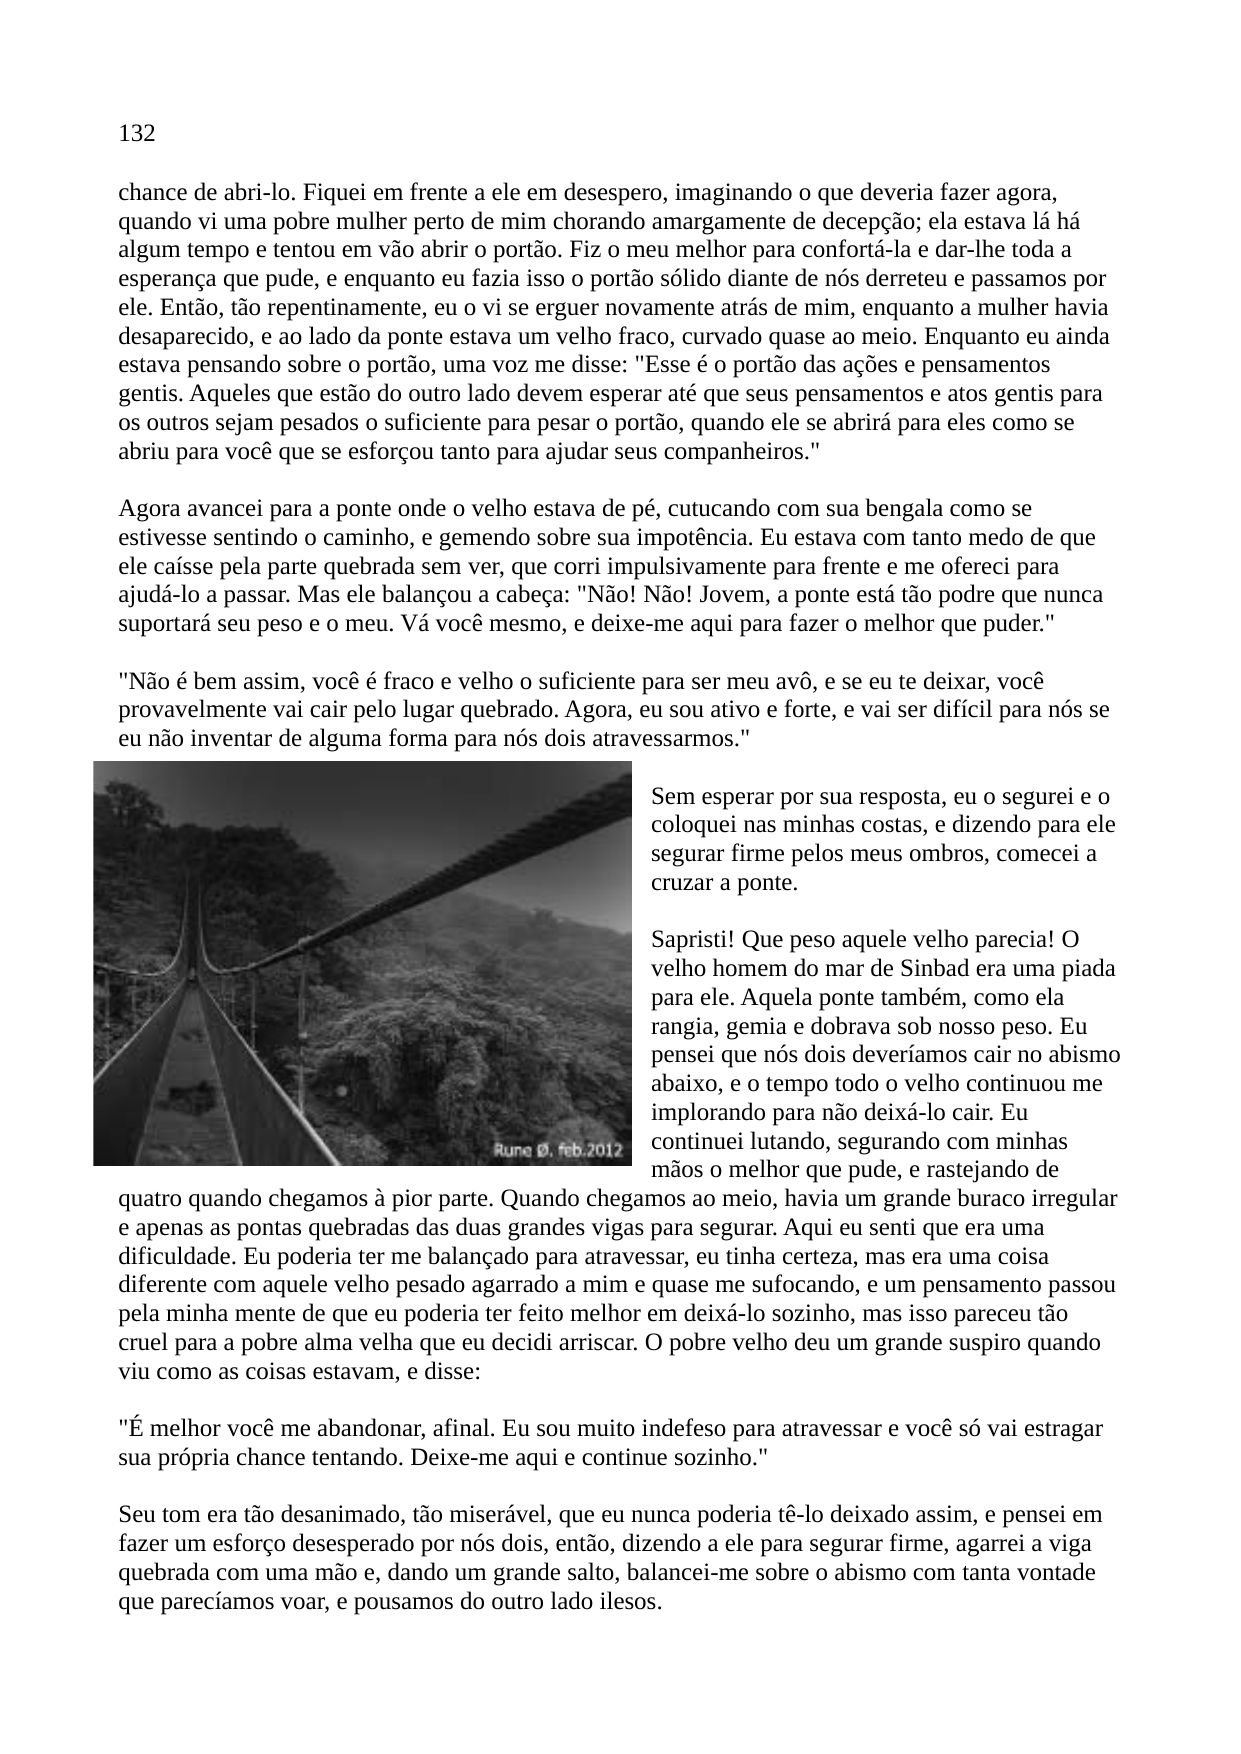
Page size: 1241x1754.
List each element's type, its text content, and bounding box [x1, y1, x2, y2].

text "É melhor você me abandonar, afinal. Eu sou muito indefeso para atravessar e você só vai estragar sua própria chance tentando. Deixe-me aqui e continue sozinho." [118, 1413, 1122, 1471]
text Seu tom era tão desanimado, tão miserável, que eu nunca poderia tê-lo deixado assim, e pensei em fazer um esforço desesperado por nós dois, então, dizendo a ele para segurar firme, agarrei a viga quebrada com uma mão e, dando um grande salto, balancei-me sobre o abismo com tanta vontade que parecíamos voar, e pousamos do outro lado ilesos. [118, 1499, 1122, 1614]
text "Não é bem assim, você é fraco e velho o suficiente para ser meu avô, e se eu te deixar, você provavelmente vai cair pelo lugar quebrado. Agora, eu sou ativo e forte, e vai ser difícil para nós se eu não inventar de alguma forma para nós dois atravessarmos." [118, 666, 1122, 752]
picture [93, 761, 632, 1166]
text chance de abri-lo. Fiquei em frente a ele em desespero, imaginando o que deveria fazer agora, quando vi uma pobre mulher perto de mim chorando amargamente de decepção; ela estava lá há algum tempo e tentou em vão abrir o portão. Fiz o meu melhor para confortá-la e dar-lhe toda a esperança que pude, e enquanto eu fazia isso o portão sólido diante de nós derreteu e passamos por ele. Então, tão repentinamente, eu o vi se erguer novamente atrás de mim, enquanto a mulher havia desaparecido, e ao lado da ponte estava um velho fraco, curvado quase ao meio. Enquanto eu ainda estava pensando sobre o portão, uma voz me disse: "Esse é o portão das ações e pensamentos gentis. Aqueles que estão do outro lado devem esperar até que seus pensamentos e atos gentis para os outros sejam pesados ​​o suficiente para pesar o portão, quando ele se abrirá para eles como se abriu para você que se esforçou tanto para ajudar seus companheiros." [118, 177, 1122, 464]
text Sapristi! Que peso aquele velho parecia! O velho homem do mar de Sinbad era uma piada para ele. Aquela ponte também, como ela rangia, gemia e dobrava sob nosso peso. Eu pensei que nós dois deveríamos cair no abismo abaixo, e o tempo todo o velho continuou me implorando para não deixá-lo cair. Eu continuei lutando, segurando com minhas mãos o melhor que pude, e rastejando de quatro quando chegamos à pior parte. Quando chegamos ao meio, havia um grande buraco irregular e apenas as pontas quebradas das duas grandes vigas para segurar. Aqui eu senti que era uma dificuldade. Eu poderia ter me balançado para atravessar, eu tinha certeza, mas era uma coisa diferente com aquele velho pesado agarrado a mim e quase me sufocando, e um pensamento passou pela minha mente de que eu poderia ter feito melhor em deixá-lo sozinho, mas isso pareceu tão cruel para a pobre alma velha que eu decidi arriscar. O pobre velho deu um grande suspiro quando viu como as coisas estavam, e disse: [118, 924, 1122, 1384]
text Sem esperar por sua resposta, eu o segurei e o coloquei nas minhas costas, e dizendo para ele segurar firme pelos meus ombros, comecei a cruzar a ponte. [632, 781, 1122, 896]
text Agora avancei para a ponte onde o velho estava de pé, cutucando com sua bengala como se estivesse sentindo o caminho, e gemendo sobre sua impotência. Eu estava com tanto medo de que ele caísse pela parte quebrada sem ver, que corri impulsivamente para frente e me ofereci para ajudá-lo a passar. Mas ele balançou a cabeça: "Não! Não! Jovem, a ponte está tão podre que nunca suportará seu peso e o meu. Vá você mesmo, e deixe-me aqui para fazer o melhor que puder." [118, 493, 1122, 637]
